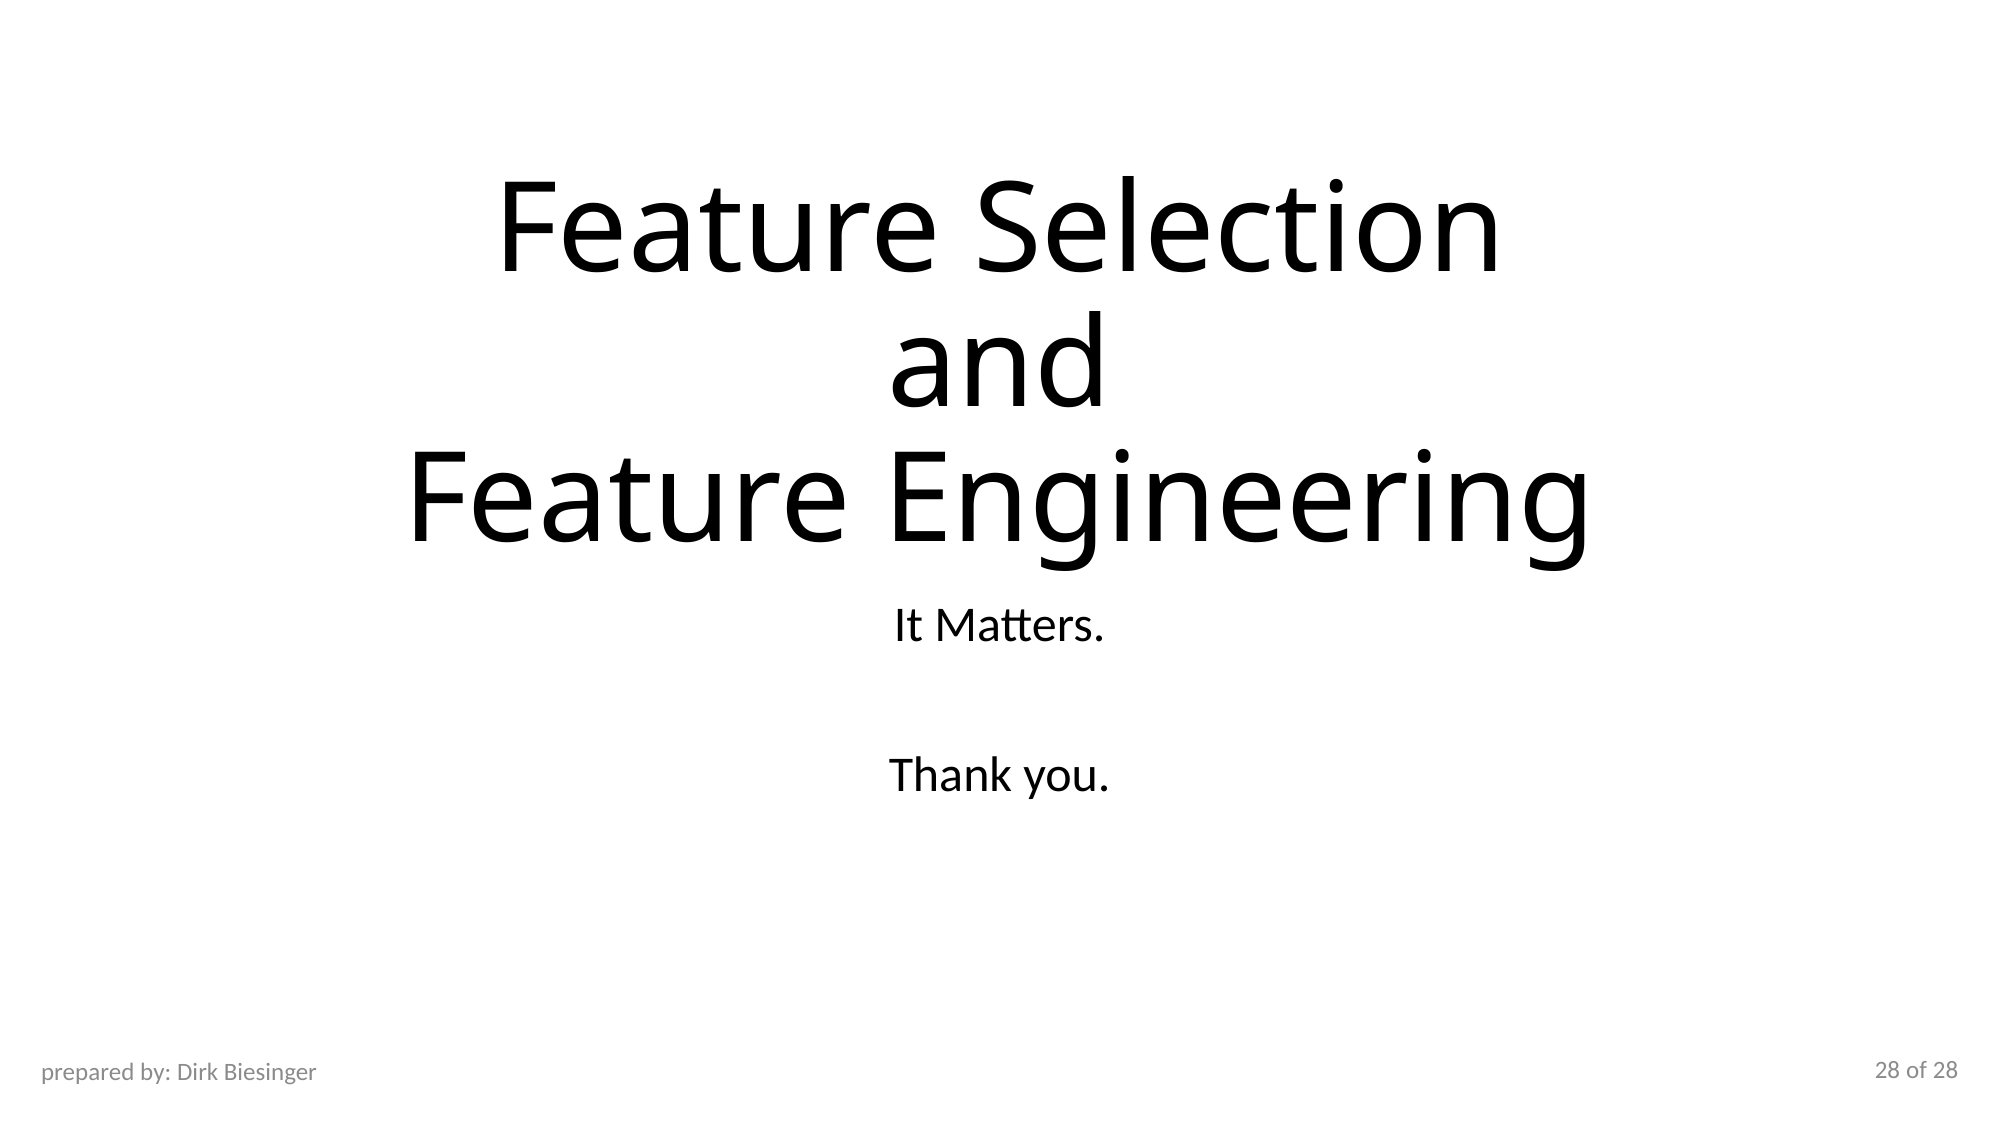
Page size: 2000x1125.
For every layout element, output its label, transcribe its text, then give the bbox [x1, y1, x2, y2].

subtitle It Matters. Thank you. [249, 590, 1750, 863]
title Feature Selection and Feature Engineering [249, 184, 1750, 576]
